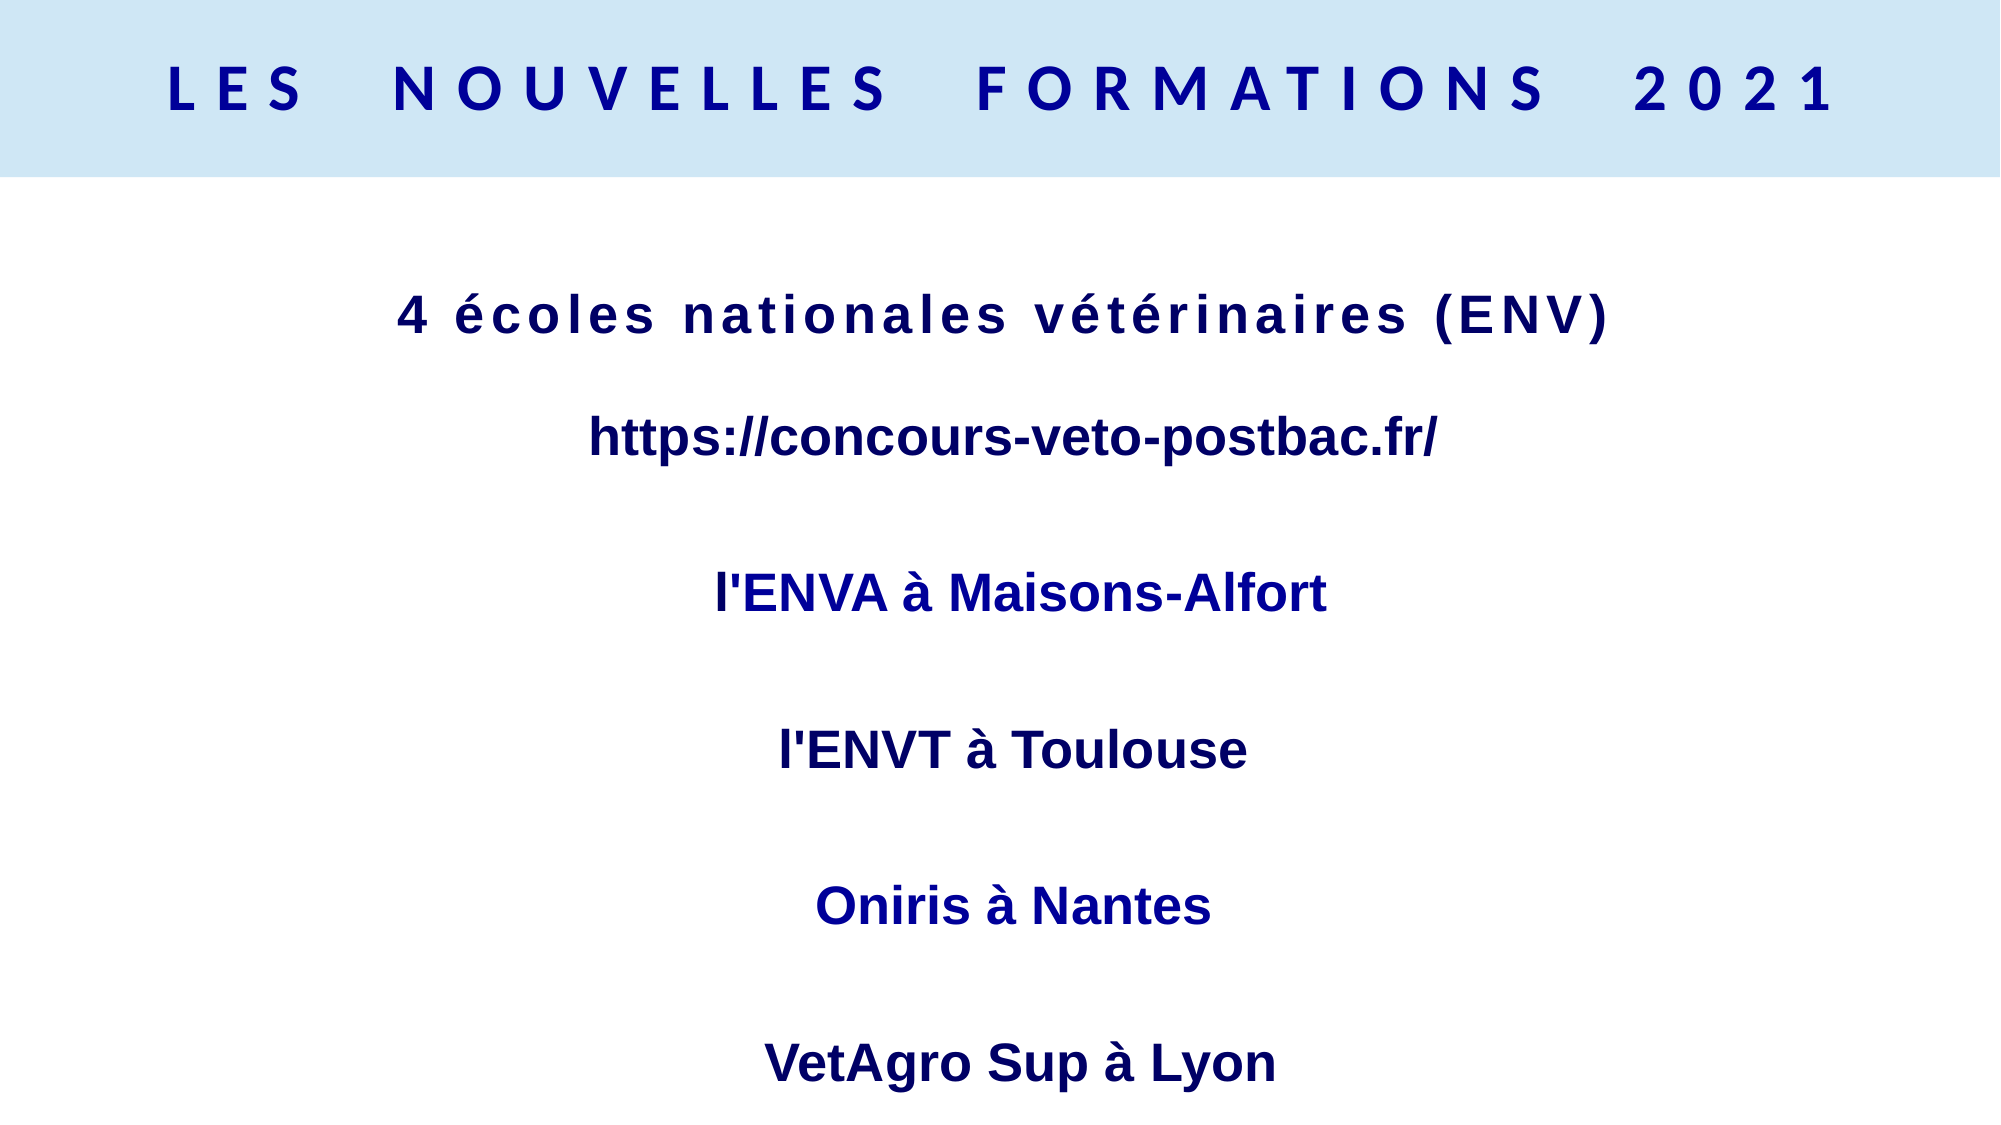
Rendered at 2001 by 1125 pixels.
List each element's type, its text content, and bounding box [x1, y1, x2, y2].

title LES NOUVELLES FORMATIONS 2021 [0, 0, 2000, 178]
list 4 écoles nationales vétérinaires (ENV) https://concours-veto-postbac.fr/ l'ENVA à Maisons-Alfort l'ENVT à Toulouse Oniris à Nantes VetAgro Sup à Lyon [354, 224, 1689, 1092]
